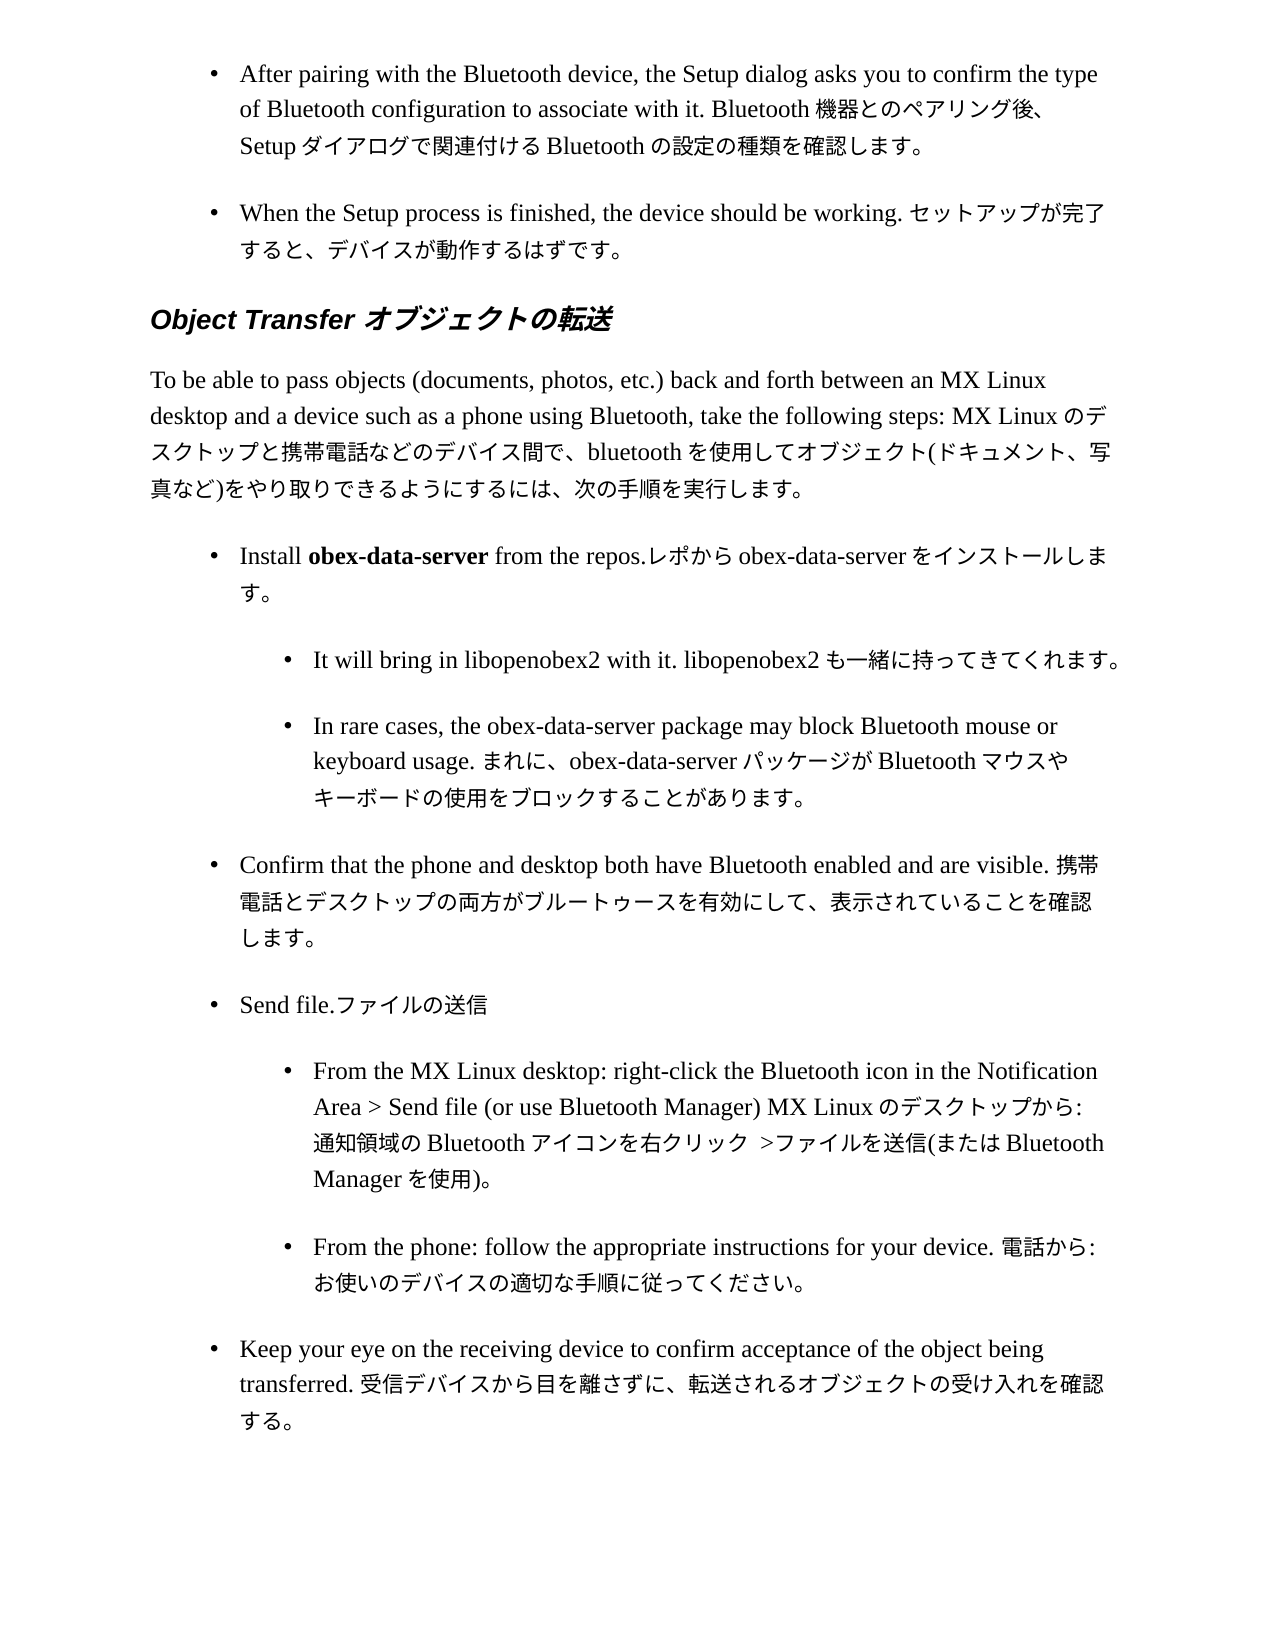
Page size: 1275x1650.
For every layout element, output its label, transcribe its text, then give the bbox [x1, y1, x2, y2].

list When the Setup process is finished, the device should be working. セットアップが完了すると、デバイスが動作するはずです。 [210, 196, 1109, 264]
list Install obex-data-server from the repos.レポからobex-data-serverをインストールします。 [210, 539, 1109, 607]
list From the phone: follow the appropriate instructions for your device. 電話から:お使いのデバイスの適切な手順に従ってください。 [283, 1230, 1109, 1298]
list In rare cases, the obex-data-server package may block Bluetooth mouse or keyboard usage. まれに、obex-data-serverパッケージがBluetoothマウスやキーボードの使用をブロックすることがあります。 [283, 711, 1109, 812]
list It will bring in libopenobex2 with it. libopenobex2も一緒に持ってきてくれます。 [283, 643, 1109, 675]
list Send file.ファイルの送信 [210, 988, 1109, 1020]
subtitle Object Transfer オブジェクトの転送 [150, 297, 1125, 337]
list Confirm that the phone and desktop both have Bluetooth enabled and are visible. 携帯電話とデスクトップの両方がブルートゥースを有効にして、表示されていることを確認します。 [210, 848, 1109, 953]
list Keep your eye on the receiving device to confirm acceptance of the object being transferred. 受信デバイスから目を離さずに、転送されるオブジェクトの受け入れを確認する。 [210, 1334, 1109, 1435]
list After pairing with the Bluetooth device, the Setup dialog asks you to confirm the type of Bluetooth configuration to associate with it. Bluetooth機器とのペアリング後、Setupダイアログで関連付けるBluetoothの設定の種類を確認します。 [210, 59, 1109, 161]
text To be able to pass objects (documents, photos, etc.) back and forth between an MX Linux desktop and a device such as a phone using Bluetooth, take the following steps: MX Linuxのデスクトップと携帯電話などのデバイス間で、bluetoothを使用してオブジェクト(ドキュメント、写真など)をやり取りできるようにするには、次の手順を実行します。 [150, 366, 1125, 503]
list From the MX Linux desktop: right-click the Bluetooth icon in the Notification Area > Send file (or use Bluetooth Manager) MX Linuxのデスクトップから: 通知領域のBluetoothアイコンを右クリック >ファイルを送信(またはBluetooth Managerを使用)。 [283, 1056, 1109, 1194]
